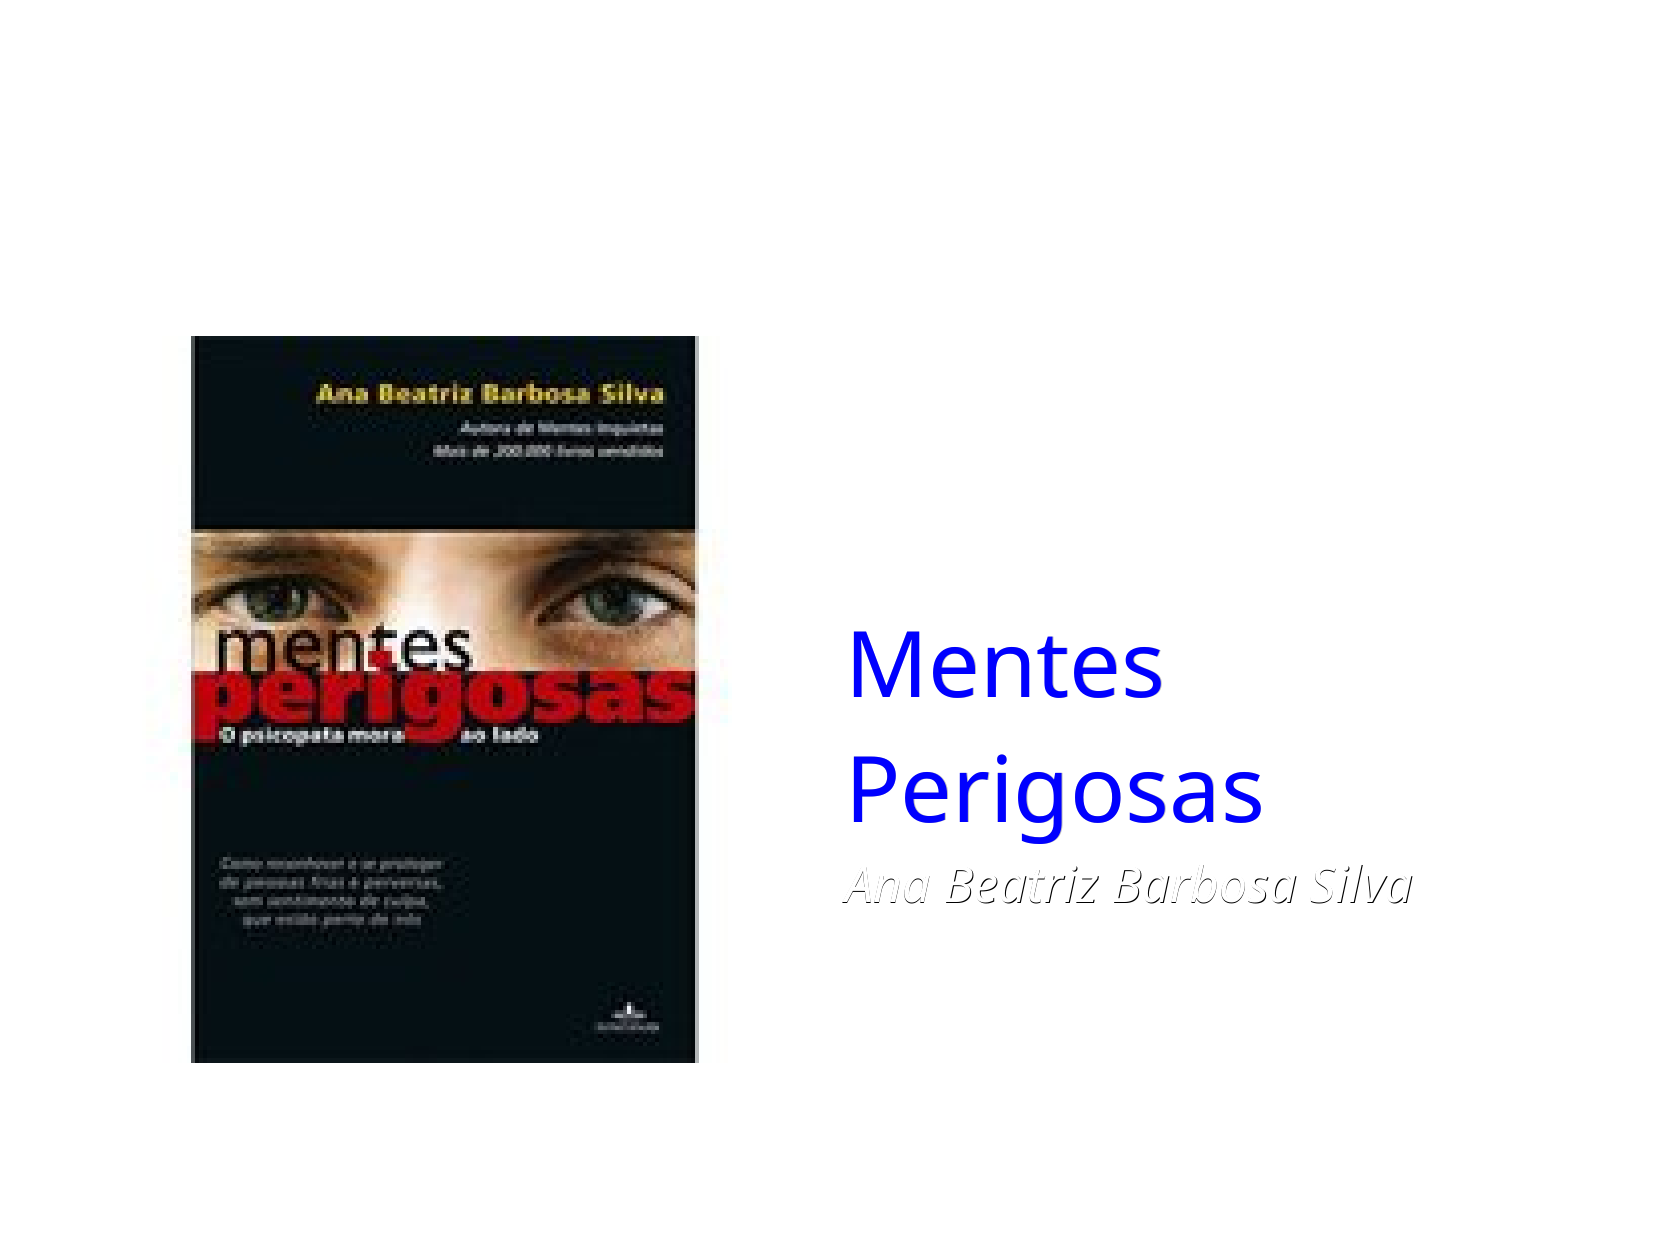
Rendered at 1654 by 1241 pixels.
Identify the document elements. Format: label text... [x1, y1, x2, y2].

picture [82, 336, 809, 1063]
list Mentes Perigosas Ana Beatriz Barbosa Silva [845, 290, 1572, 1094]
